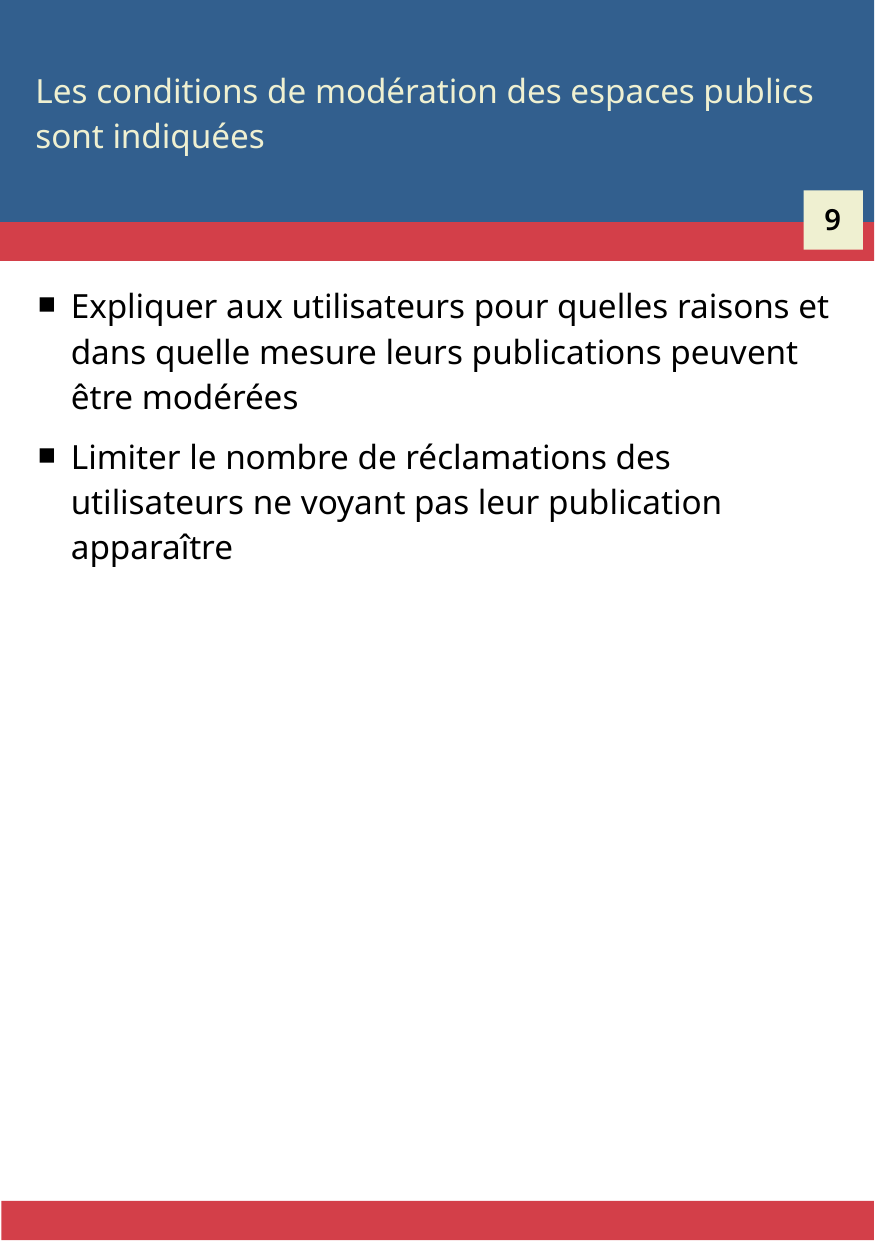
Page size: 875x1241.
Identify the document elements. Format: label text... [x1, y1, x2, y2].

text_box 9 [803, 188, 863, 249]
title Les conditions de modération des espaces publics sont indiquées [35, 13, 839, 213]
list Expliquer aux utilisateurs pour quelles raisons et dans quelle mesure leurs publications peuvent être modérées Limiter le nombre de réclamations des utilisateurs ne voyant pas leur publication apparaître [23, 283, 839, 1111]
